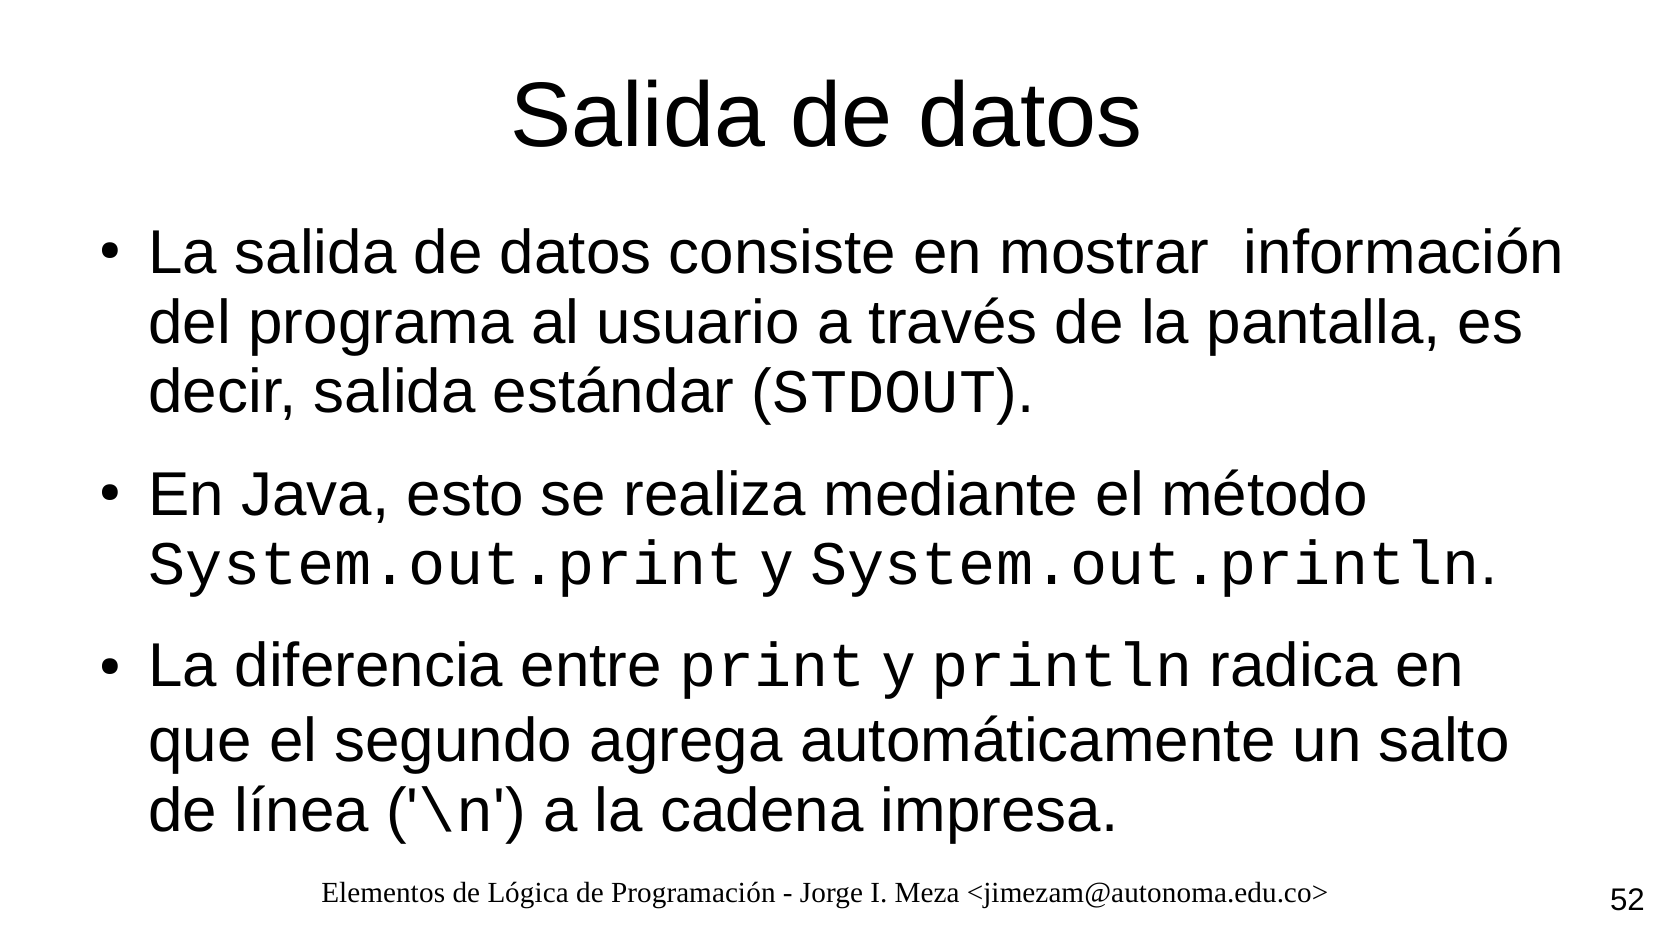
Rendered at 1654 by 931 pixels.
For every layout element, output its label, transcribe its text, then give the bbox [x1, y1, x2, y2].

title Salida de datos [82, 37, 1571, 193]
list La salida de datos consiste en mostrar información del programa al usuario a través de la pantalla, es decir, salida estándar (STDOUT). En Java, esto se realiza mediante el método System.out.print y System.out.println. La diferencia entre print y println radica en que el segundo agrega automáticamente un salto de línea ('\n') a la cadena impresa. [82, 217, 1571, 863]
